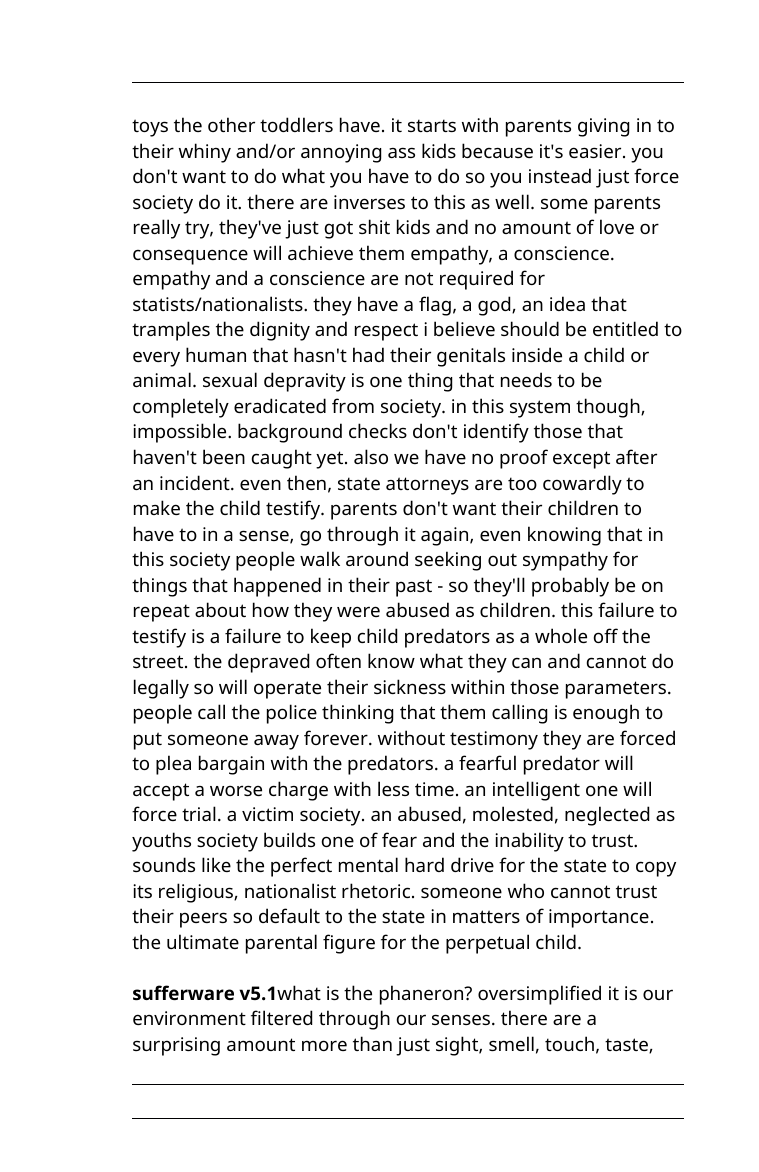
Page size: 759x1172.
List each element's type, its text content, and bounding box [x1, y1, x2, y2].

text toys the other toddlers have. it starts with parents giving in to their whiny and/or annoying ass kids because it's easier. you don't want to do what you have to do so you instead just force society do it. there are inverses to this as well. some parents really try, they've just got shit kids and no amount of love or consequence will achieve them empathy, a conscience. empathy and a conscience are not required for statists/nationalists. they have a flag, a god, an idea that tramples the dignity and respect i believe should be entitled to every human that hasn't had their genitals inside a child or animal. sexual depravity is one thing that needs to be completely eradicated from society. in this system though, impossible. background checks don't identify those that haven't been caught yet. also we have no proof except after an incident. even then, state attorneys are too cowardly to make the child testify. parents don't want their children to have to in a sense, go through it again, even knowing that in this society people walk around seeking out sympathy for things that happened in their past - so they'll probably be on repeat about how they were abused as children. this failure to testify is a failure to keep child predators as a whole off the street. the depraved often know what they can and cannot do legally so will operate their sickness within those parameters. people call the police thinking that them calling is enough to put someone away forever. without testimony they are forced to plea bargain with the predators. a fearful predator will accept a worse charge with less time. an intelligent one will force trial. a victim society. an abused, molested, neglected as youths society builds one of fear and the inability to trust. sounds like the perfect mental hard drive for the state to copy its religious, nationalist rhetoric. someone who cannot trust their peers so default to the state in matters of importance. the ultimate parental figure for the perpetual child. sufferware v5.1what is the phaneron? oversimplified it is our environment filtered through our senses. there are a surprising amount more than just sight, smell, touch, taste, [132, 112, 684, 1057]
